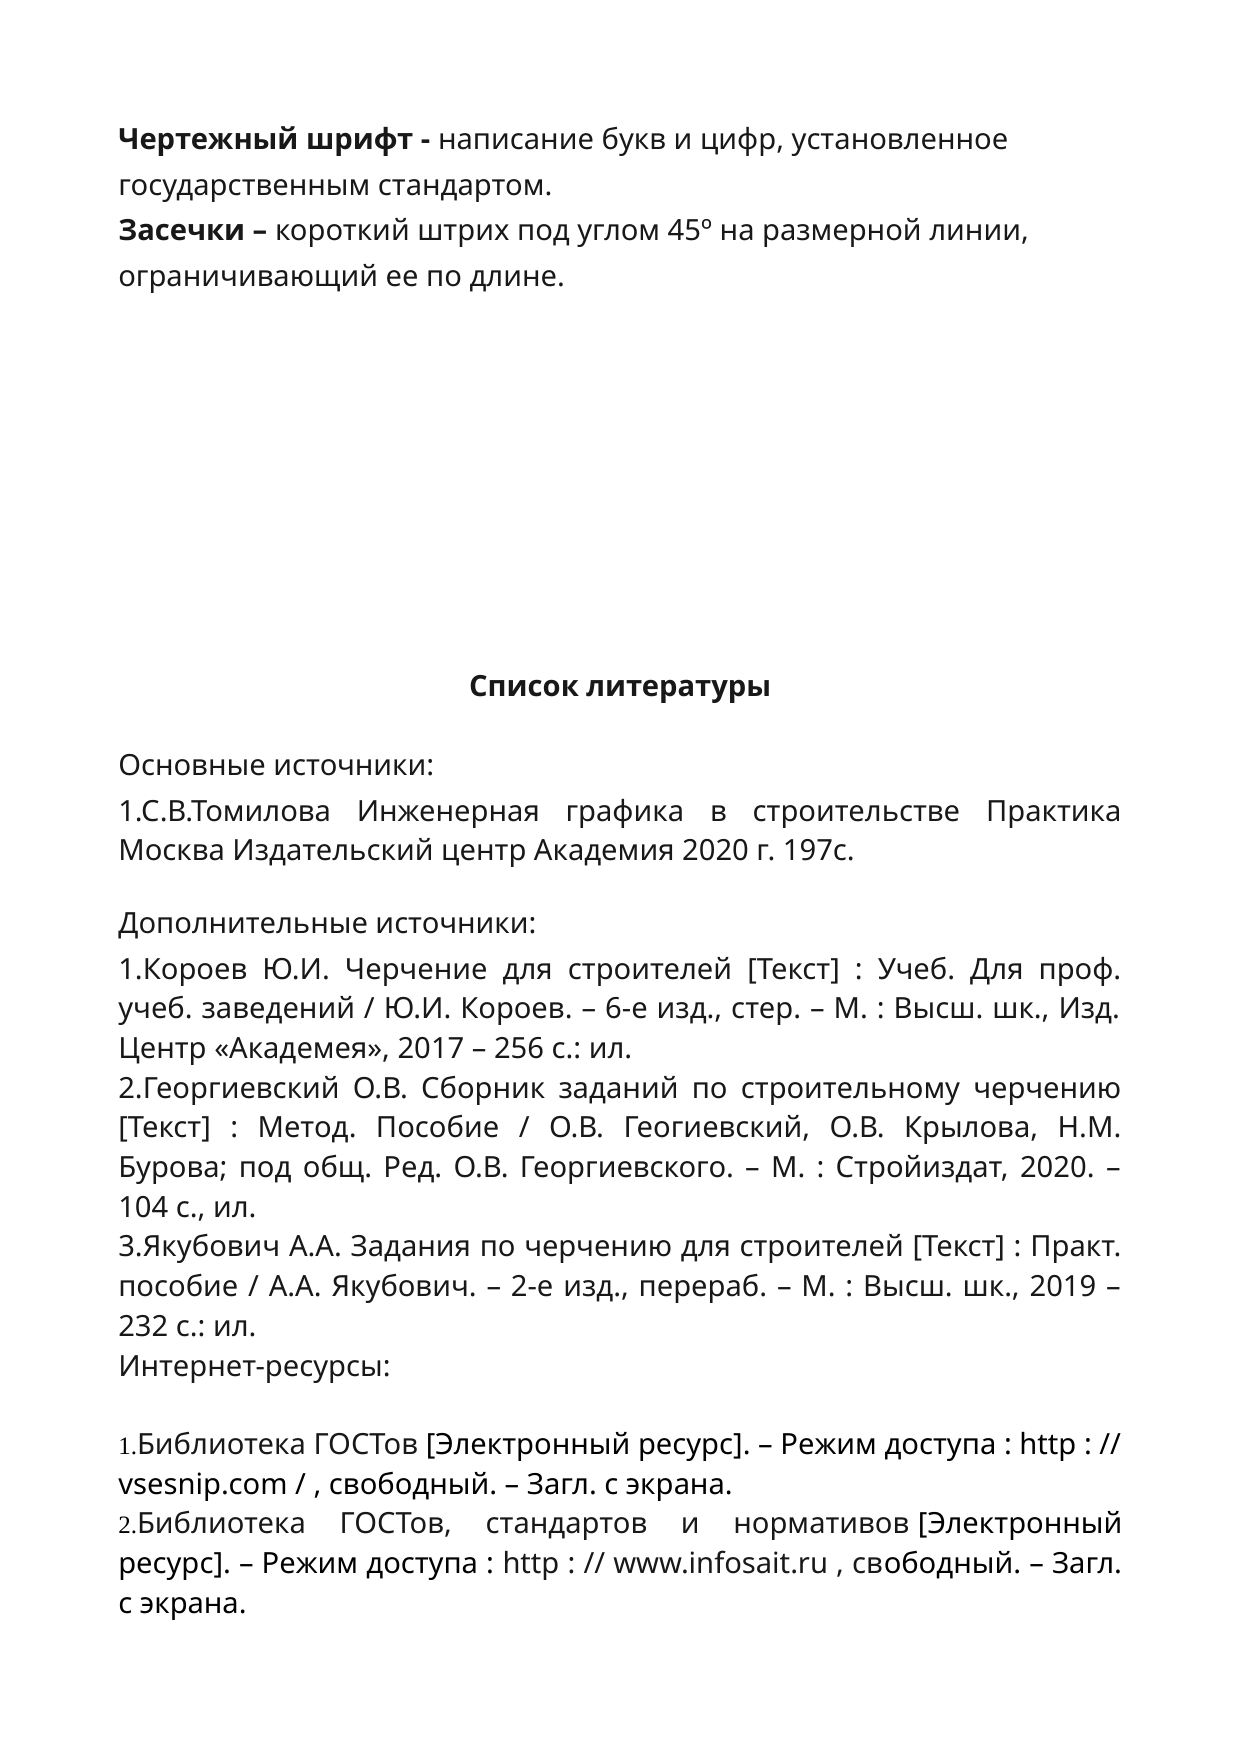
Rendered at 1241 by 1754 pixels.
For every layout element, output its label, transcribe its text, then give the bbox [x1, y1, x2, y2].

text Основные источники: [118, 744, 1122, 784]
text 1.С.В.Томилова Инженерная графика в строительстве Практика Москва Издательский центр Академия 2020 г. 197с. [118, 790, 1122, 869]
text Засечки – короткий штрих под углом 45º на размерной линии, ограничивающий ее по длине. [118, 209, 1122, 295]
list Короев Ю.И. Черчение для строителей [Текст] : Учеб. Для проф. учеб. заведений / Ю.И. Короев. – 6-е изд., стер. – М. : Высш. шк., Изд. Центр «Академея», 2017 – 256 с.: ил. [118, 948, 1122, 1067]
text Чертежный шрифт - написание букв и цифр, установленное государственным стандартом. [118, 118, 1122, 203]
text Интернет-ресурсы: [118, 1345, 1122, 1384]
list Библиотека ГОСТов, стандартов и нормативов [Электронный ресурс]. – Режим доступа : http : // www.infosait.ru , свободный. – Загл. с экрана. [118, 1503, 1122, 1622]
list Якубович А.А. Задания по черчению для строителей [Текст] : Практ. пособие / А.А. Якубович. – 2-е изд., перераб. – М. : Высш. шк., 2019 – 232 с.: ил. [118, 1226, 1122, 1345]
list Георгиевский О.В. Сборник заданий по строительному черчению [Текст] : Метод. Пособие / О.В. Геогиевский, О.В. Крылова, Н.М. Бурова; под общ. Ред. О.В. Георгиевского. – М. : Стройиздат, 2020. – 104 с., ил. [118, 1067, 1122, 1226]
text Список литературы [118, 666, 1122, 705]
text Дополнительные источники: [118, 902, 1122, 942]
list Библиотека ГОСТов [Электронный ресурс]. – Режим доступа : http : // vsesnip.com / , свободный. – Загл. с экрана. [118, 1423, 1122, 1503]
